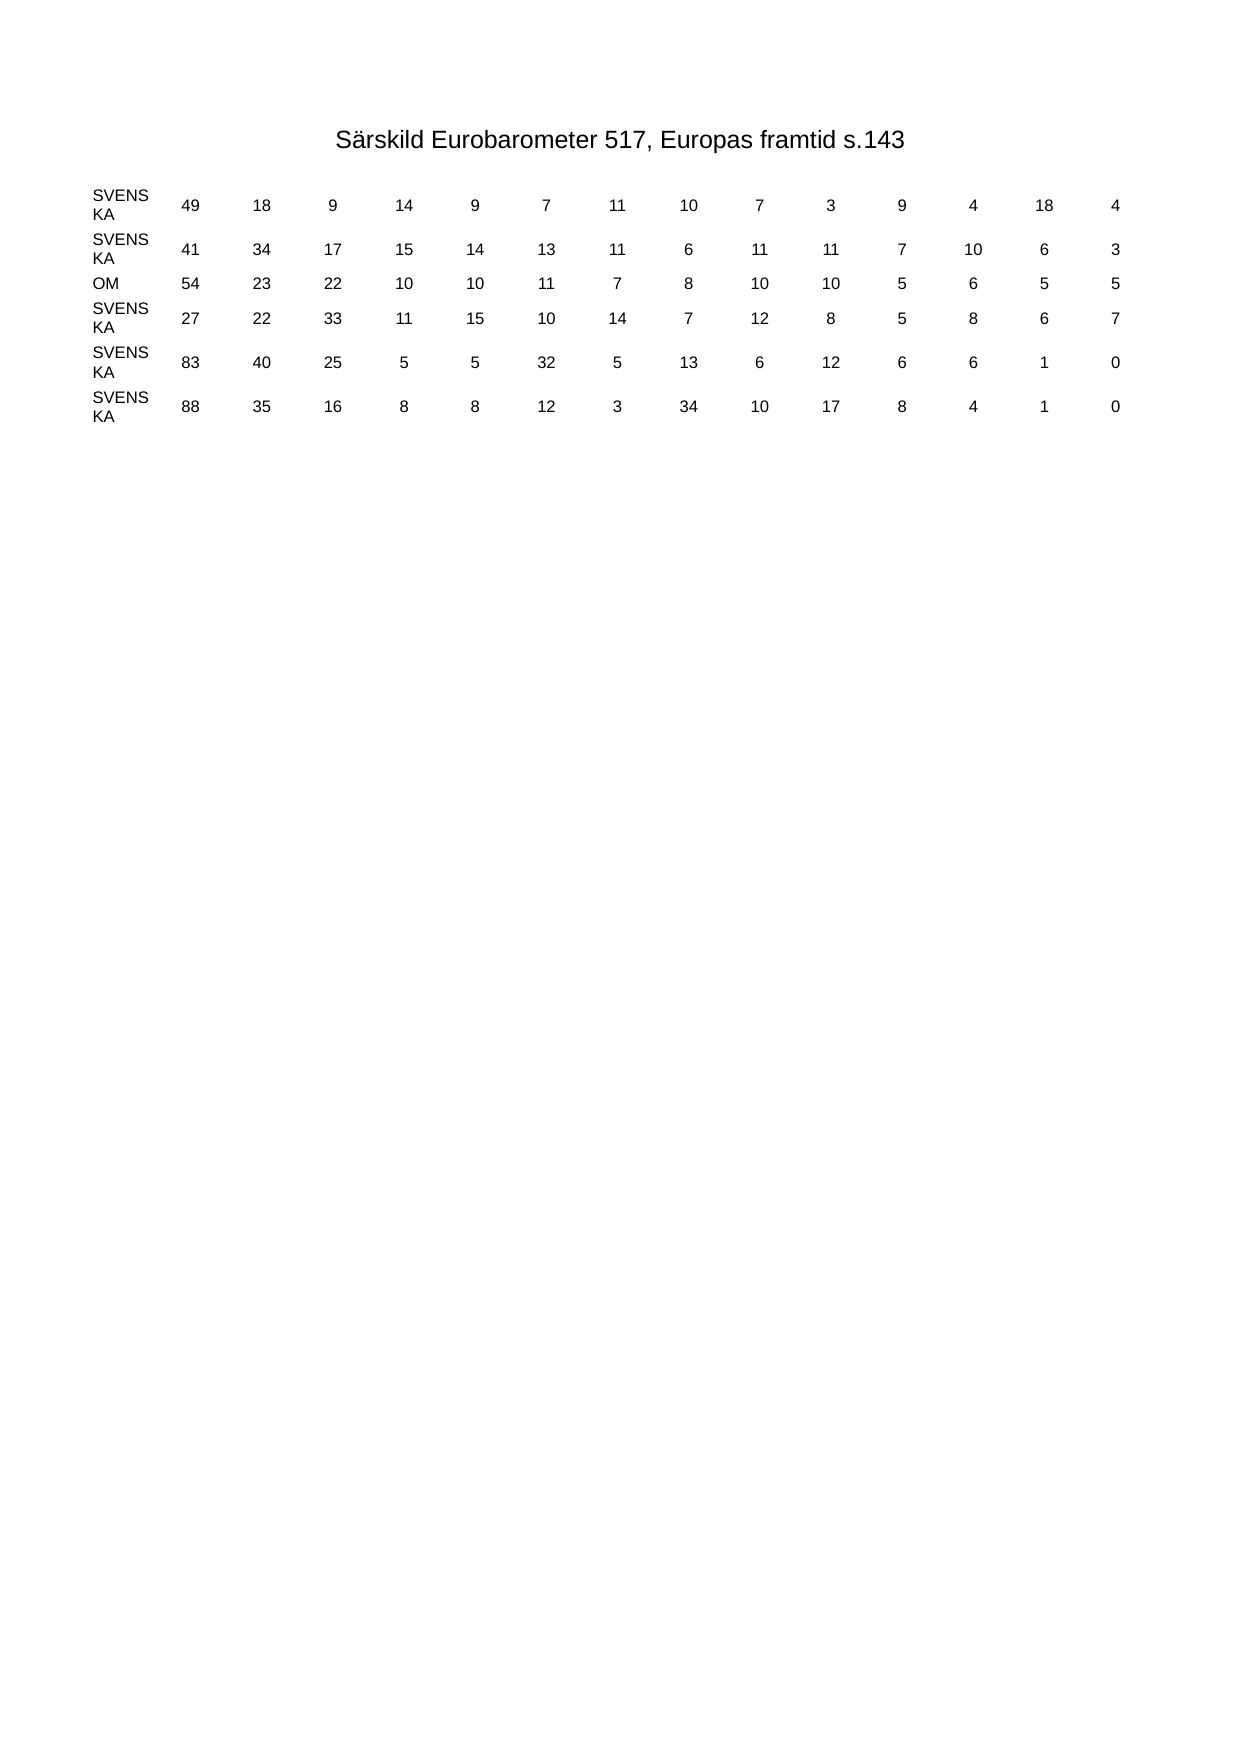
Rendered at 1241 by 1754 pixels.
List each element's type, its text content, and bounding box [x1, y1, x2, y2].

table_cell SVENSKA [89, 296, 155, 340]
table_cell 11 [368, 296, 439, 340]
table_cell 15 [368, 227, 439, 271]
table_cell 10 [368, 271, 439, 296]
table_cell 15 [440, 296, 511, 340]
table_cell 10 [938, 227, 1009, 271]
table_cell 13 [511, 227, 582, 271]
table_cell SVENSKA [89, 183, 155, 227]
table_cell 14 [368, 183, 439, 227]
table_cell 7 [1080, 296, 1151, 340]
table_cell SVENSKA [89, 385, 155, 429]
table_cell 5 [368, 340, 439, 384]
table_cell 6 [938, 340, 1009, 384]
table_cell 33 [297, 296, 368, 340]
table_cell 8 [368, 385, 439, 429]
table_cell 10 [724, 385, 795, 429]
table_cell 12 [724, 296, 795, 340]
table_cell 1 [1009, 385, 1080, 429]
table_cell 27 [155, 296, 226, 340]
table_cell 8 [938, 296, 1009, 340]
table_cell SVENSKA [89, 340, 155, 384]
table_cell 17 [297, 227, 368, 271]
table_cell 7 [653, 296, 724, 340]
table_cell 10 [795, 271, 866, 296]
table_cell 6 [866, 340, 937, 384]
table_cell 13 [653, 340, 724, 384]
table_cell 16 [297, 385, 368, 429]
table_cell 18 [1009, 183, 1080, 227]
table_cell 6 [724, 340, 795, 384]
table_cell 10 [653, 183, 724, 227]
table_cell 5 [866, 271, 937, 296]
table_cell 5 [866, 296, 937, 340]
table_cell OM [89, 271, 155, 296]
table_cell 6 [653, 227, 724, 271]
table_cell 8 [866, 385, 937, 429]
table_cell 12 [511, 385, 582, 429]
table_cell 6 [1009, 227, 1080, 271]
table_cell 11 [511, 271, 582, 296]
table_cell 1 [1009, 340, 1080, 384]
table_cell 10 [511, 296, 582, 340]
table_cell 9 [297, 183, 368, 227]
table_cell 8 [795, 296, 866, 340]
table_cell 3 [582, 385, 653, 429]
table_cell 41 [155, 227, 226, 271]
table_cell 8 [440, 385, 511, 429]
table_cell 11 [724, 227, 795, 271]
table_cell 14 [582, 296, 653, 340]
table_cell 25 [297, 340, 368, 384]
table_cell 9 [440, 183, 511, 227]
table_cell 11 [582, 183, 653, 227]
table_cell 5 [1009, 271, 1080, 296]
table_cell 12 [795, 340, 866, 384]
table_cell 10 [440, 271, 511, 296]
table_cell 49 [155, 183, 226, 227]
table_cell 4 [1080, 183, 1151, 227]
table_cell 7 [511, 183, 582, 227]
table_cell 23 [226, 271, 297, 296]
table_cell 5 [1080, 271, 1151, 296]
table_cell 35 [226, 385, 297, 429]
table_cell 17 [795, 385, 866, 429]
table_cell SVENSKA [89, 227, 155, 271]
table_cell 9 [866, 183, 937, 227]
table_cell 22 [226, 296, 297, 340]
table_cell 32 [511, 340, 582, 384]
table_cell 4 [938, 385, 1009, 429]
table_cell 14 [440, 227, 511, 271]
table_cell 22 [297, 271, 368, 296]
table_cell 6 [938, 271, 1009, 296]
table_cell 4 [938, 183, 1009, 227]
table_cell 40 [226, 340, 297, 384]
table_cell 7 [582, 271, 653, 296]
table_cell 34 [653, 385, 724, 429]
table_cell 5 [582, 340, 653, 384]
table_cell 10 [724, 271, 795, 296]
table_cell 83 [155, 340, 226, 384]
table_cell 6 [1009, 296, 1080, 340]
table_cell 3 [1080, 227, 1151, 271]
table_cell 11 [795, 227, 866, 271]
table_cell 88 [155, 385, 226, 429]
table_cell 18 [226, 183, 297, 227]
table_cell 7 [866, 227, 937, 271]
table_cell 5 [440, 340, 511, 384]
table_cell 54 [155, 271, 226, 296]
table_cell 0 [1080, 385, 1151, 429]
table_cell 3 [795, 183, 866, 227]
table_cell 0 [1080, 340, 1151, 384]
table_cell 11 [582, 227, 653, 271]
table_cell 34 [226, 227, 297, 271]
table_cell 8 [653, 271, 724, 296]
table_cell 7 [724, 183, 795, 227]
